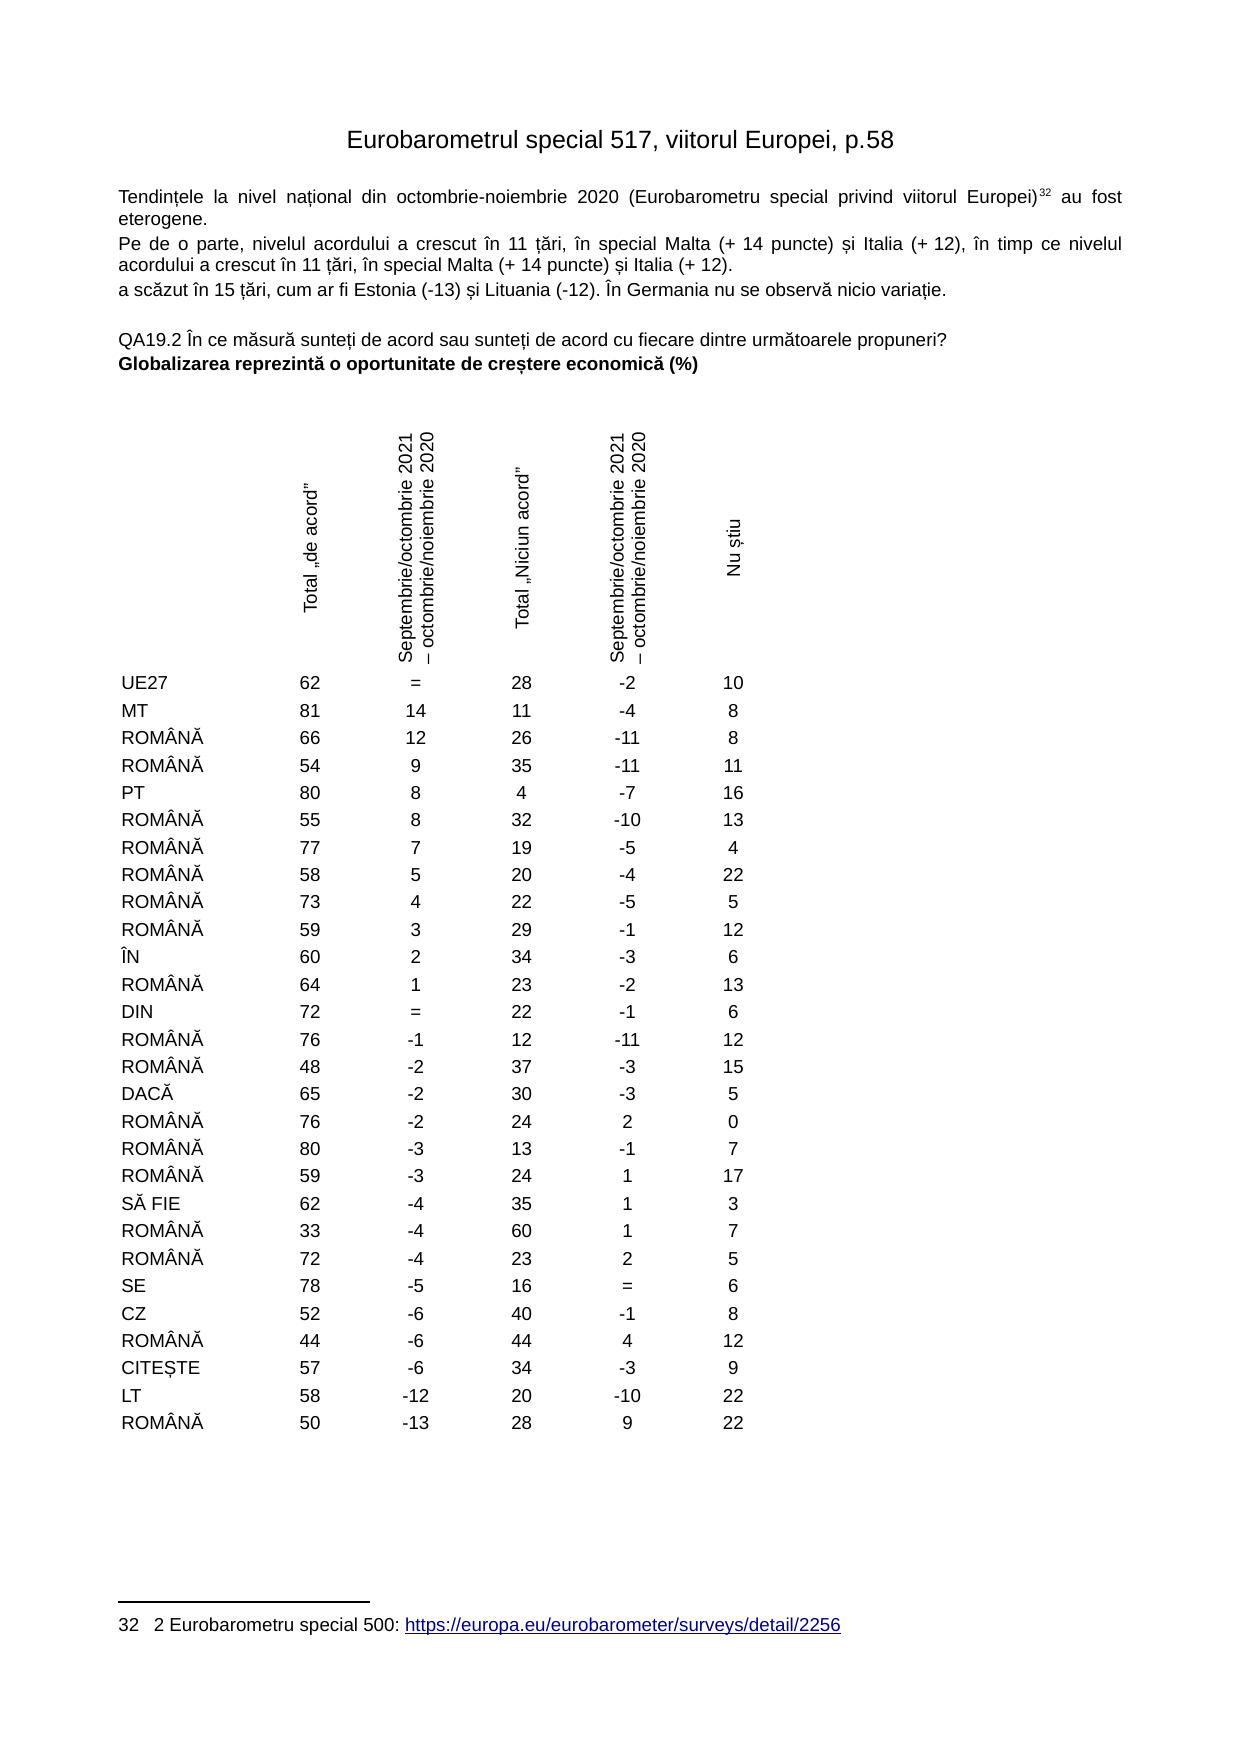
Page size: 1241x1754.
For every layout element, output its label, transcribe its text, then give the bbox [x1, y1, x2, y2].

table_cell 2 [363, 943, 468, 971]
table_cell ROMÂNĂ [118, 916, 257, 943]
table_cell 22 [469, 889, 574, 916]
table_cell 48 [257, 1053, 363, 1080]
table_cell 6 [680, 998, 786, 1025]
table_cell 4 [680, 834, 786, 861]
table_cell 80 [257, 1135, 363, 1162]
table_cell 35 [469, 1190, 574, 1217]
table_cell 8 [363, 779, 468, 806]
table_cell ROMÂNĂ [118, 889, 257, 916]
table_cell 12 [363, 724, 468, 751]
text Tendințele la nivel național din octombrie-noiembrie 2020 (Eurobarometru special privind viitorul Europei) au fost eterogene. [118, 186, 1122, 229]
table_cell ROMÂNĂ [118, 751, 257, 779]
table_cell 77 [257, 834, 363, 861]
table_cell 6 [680, 943, 786, 971]
table_cell -5 [574, 889, 680, 916]
table_cell 4 [363, 889, 468, 916]
table_cell -1 [574, 916, 680, 943]
table_cell = [574, 1272, 680, 1299]
table_cell 34 [469, 1354, 574, 1382]
table_cell 3 [680, 1190, 786, 1217]
table_cell 17 [680, 1163, 786, 1190]
table_cell LT [118, 1382, 257, 1409]
table_cell 2 [574, 1108, 680, 1135]
table_cell = [363, 998, 468, 1025]
table_cell 58 [257, 1382, 363, 1409]
table_cell 26 [469, 724, 574, 751]
table_cell ROMÂNĂ [118, 861, 257, 888]
table_cell 9 [680, 1354, 786, 1382]
table_cell -13 [363, 1409, 468, 1436]
table_cell 23 [469, 971, 574, 998]
table_cell ROMÂNĂ [118, 1163, 257, 1190]
table_cell PT [118, 779, 257, 806]
table_cell ROMÂNĂ [118, 806, 257, 834]
table_cell 60 [257, 943, 363, 971]
table_cell -10 [574, 806, 680, 834]
table_cell 54 [257, 751, 363, 779]
table_cell -2 [574, 669, 680, 697]
table_cell -1 [574, 1135, 680, 1162]
table_cell 52 [257, 1299, 363, 1327]
table_cell -1 [574, 998, 680, 1025]
table_cell 29 [469, 916, 574, 943]
table_cell 5 [680, 889, 786, 916]
table_cell 58 [257, 861, 363, 888]
table_cell 22 [680, 1409, 786, 1436]
table_cell CITEȘTE [118, 1354, 257, 1382]
table_cell -4 [363, 1190, 468, 1217]
table_cell -11 [574, 1025, 680, 1053]
table_cell = [363, 669, 468, 697]
table_cell 57 [257, 1354, 363, 1382]
table_cell 76 [257, 1025, 363, 1053]
table_cell 62 [257, 669, 363, 697]
table_cell 78 [257, 1272, 363, 1299]
table_cell 6 [680, 1272, 786, 1299]
table_cell ROMÂNĂ [118, 1217, 257, 1244]
table_cell 22 [680, 1382, 786, 1409]
table_header Septembrie/octombrie 2021 – octombrie/noiembrie 2020 [363, 428, 468, 669]
table_cell 24 [469, 1163, 574, 1190]
table_header Total „Niciun acord” [469, 428, 574, 669]
table_cell 66 [257, 724, 363, 751]
table_cell 12 [469, 1025, 574, 1053]
table_cell 12 [680, 916, 786, 943]
table_cell 37 [469, 1053, 574, 1080]
table_cell 44 [257, 1327, 363, 1354]
text 2 Eurobarometru special 500: https://europa.eu/eurobarometer/surveys/detail/2256 [118, 1614, 1122, 1636]
table_cell 73 [257, 889, 363, 916]
table_cell 60 [469, 1217, 574, 1244]
table_cell 9 [363, 751, 468, 779]
table_cell 1 [574, 1190, 680, 1217]
table_cell -7 [574, 779, 680, 806]
table_cell 2 [574, 1245, 680, 1272]
table_cell -10 [574, 1382, 680, 1409]
table_cell 1 [363, 971, 468, 998]
text QA19.2 În ce măsură sunteți de acord sau sunteți de acord cu fiecare dintre următoarele propuneri? [118, 328, 1122, 350]
table_cell MT [118, 697, 257, 724]
table_cell 81 [257, 697, 363, 724]
table_cell -2 [363, 1108, 468, 1135]
table_cell ROMÂNĂ [118, 834, 257, 861]
table_cell 5 [363, 861, 468, 888]
table_cell 12 [680, 1327, 786, 1354]
table_cell ROMÂNĂ [118, 1053, 257, 1080]
table_cell 64 [257, 971, 363, 998]
table_cell 72 [257, 1245, 363, 1272]
table_cell 8 [363, 806, 468, 834]
table_cell 8 [680, 724, 786, 751]
table_cell -6 [363, 1299, 468, 1327]
table_cell -3 [574, 1080, 680, 1108]
table_cell 7 [680, 1217, 786, 1244]
table_cell SE [118, 1272, 257, 1299]
table_cell 72 [257, 998, 363, 1025]
table_cell -3 [574, 1354, 680, 1382]
table_cell -11 [574, 751, 680, 779]
text Pe de o parte, nivelul acordului a crescut în 11 țări, în special Malta (+ 14 puncte) și Italia (+ 12), în timp ce nivelul acordului a crescut în 11 țări, în special Malta (+ 14 puncte) și Italia (+ 12). [118, 232, 1122, 276]
table_cell 40 [469, 1299, 574, 1327]
table_cell 16 [469, 1272, 574, 1299]
table_cell 55 [257, 806, 363, 834]
table_cell 24 [469, 1108, 574, 1135]
table_cell 12 [680, 1025, 786, 1053]
table_cell 15 [680, 1053, 786, 1080]
table_cell ROMÂNĂ [118, 724, 257, 751]
table_cell 22 [469, 998, 574, 1025]
table_cell -5 [363, 1272, 468, 1299]
table_cell 50 [257, 1409, 363, 1436]
table_cell ROMÂNĂ [118, 1135, 257, 1162]
table_cell -4 [363, 1217, 468, 1244]
table_header Total „de acord” [257, 428, 363, 669]
table_cell -1 [363, 1025, 468, 1053]
table_cell CZ [118, 1299, 257, 1327]
table_cell 9 [574, 1409, 680, 1436]
table_cell -11 [574, 724, 680, 751]
table_cell -6 [363, 1327, 468, 1354]
text a scăzut în 15 țări, cum ar fi Estonia (-13) și Lituania (-12). În Germania nu se observă nicio variație. [118, 279, 1122, 300]
table_cell SĂ FIE [118, 1190, 257, 1217]
table_cell 20 [469, 861, 574, 888]
table_cell DACĂ [118, 1080, 257, 1108]
table_cell 4 [469, 779, 574, 806]
table_cell 32 [469, 806, 574, 834]
table_cell 1 [574, 1163, 680, 1190]
table_cell ROMÂNĂ [118, 1327, 257, 1354]
table_cell -2 [363, 1080, 468, 1108]
table_header Septembrie/octombrie 2021 – octombrie/noiembrie 2020 [574, 428, 680, 669]
table_cell ROMÂNĂ [118, 1245, 257, 1272]
table_cell 13 [680, 971, 786, 998]
table_cell 28 [469, 1409, 574, 1436]
table_cell 80 [257, 779, 363, 806]
table_cell 5 [680, 1245, 786, 1272]
table_cell -4 [574, 697, 680, 724]
table_cell -3 [574, 943, 680, 971]
table_cell ROMÂNĂ [118, 1409, 257, 1436]
table_cell 59 [257, 1163, 363, 1190]
table_cell 1 [574, 1217, 680, 1244]
table_cell -12 [363, 1382, 468, 1409]
table_cell 11 [680, 751, 786, 779]
table_cell 65 [257, 1080, 363, 1108]
text Globalizarea reprezintă o oportunitate de creștere economică (%) [118, 353, 1122, 375]
table_cell -3 [574, 1053, 680, 1080]
table_cell -3 [363, 1163, 468, 1190]
table_cell 5 [680, 1080, 786, 1108]
table_cell ÎN [118, 943, 257, 971]
table_cell 8 [680, 1299, 786, 1327]
table_cell 30 [469, 1080, 574, 1108]
table_header Nu știu [680, 428, 786, 669]
table_cell 34 [469, 943, 574, 971]
table_cell 59 [257, 916, 363, 943]
table_cell ROMÂNĂ [118, 1108, 257, 1135]
table_cell -5 [574, 834, 680, 861]
table_cell -4 [363, 1245, 468, 1272]
table_cell 11 [469, 697, 574, 724]
table_cell 35 [469, 751, 574, 779]
table_cell 13 [469, 1135, 574, 1162]
table_cell 14 [363, 697, 468, 724]
table_cell 44 [469, 1327, 574, 1354]
table_cell 19 [469, 834, 574, 861]
table_cell -6 [363, 1354, 468, 1382]
table_cell 62 [257, 1190, 363, 1217]
table_cell -1 [574, 1299, 680, 1327]
table_cell 23 [469, 1245, 574, 1272]
table_cell 7 [680, 1135, 786, 1162]
table_cell 76 [257, 1108, 363, 1135]
table_cell 33 [257, 1217, 363, 1244]
table_cell -4 [574, 861, 680, 888]
table_cell 16 [680, 779, 786, 806]
table_cell DIN [118, 998, 257, 1025]
table_cell 7 [363, 834, 468, 861]
table_cell ROMÂNĂ [118, 971, 257, 998]
table_cell 22 [680, 861, 786, 888]
table_cell 8 [680, 697, 786, 724]
table_cell ROMÂNĂ [118, 1025, 257, 1053]
table_cell -2 [574, 971, 680, 998]
table_cell -2 [363, 1053, 468, 1080]
table_cell -3 [363, 1135, 468, 1162]
table_cell 3 [363, 916, 468, 943]
table_cell 20 [469, 1382, 574, 1409]
table_cell 28 [469, 669, 574, 697]
table_cell 13 [680, 806, 786, 834]
table_cell UE27 [118, 669, 257, 697]
table_header [118, 428, 257, 669]
table_cell 4 [574, 1327, 680, 1354]
table_cell 10 [680, 669, 786, 697]
table_cell 0 [680, 1108, 786, 1135]
